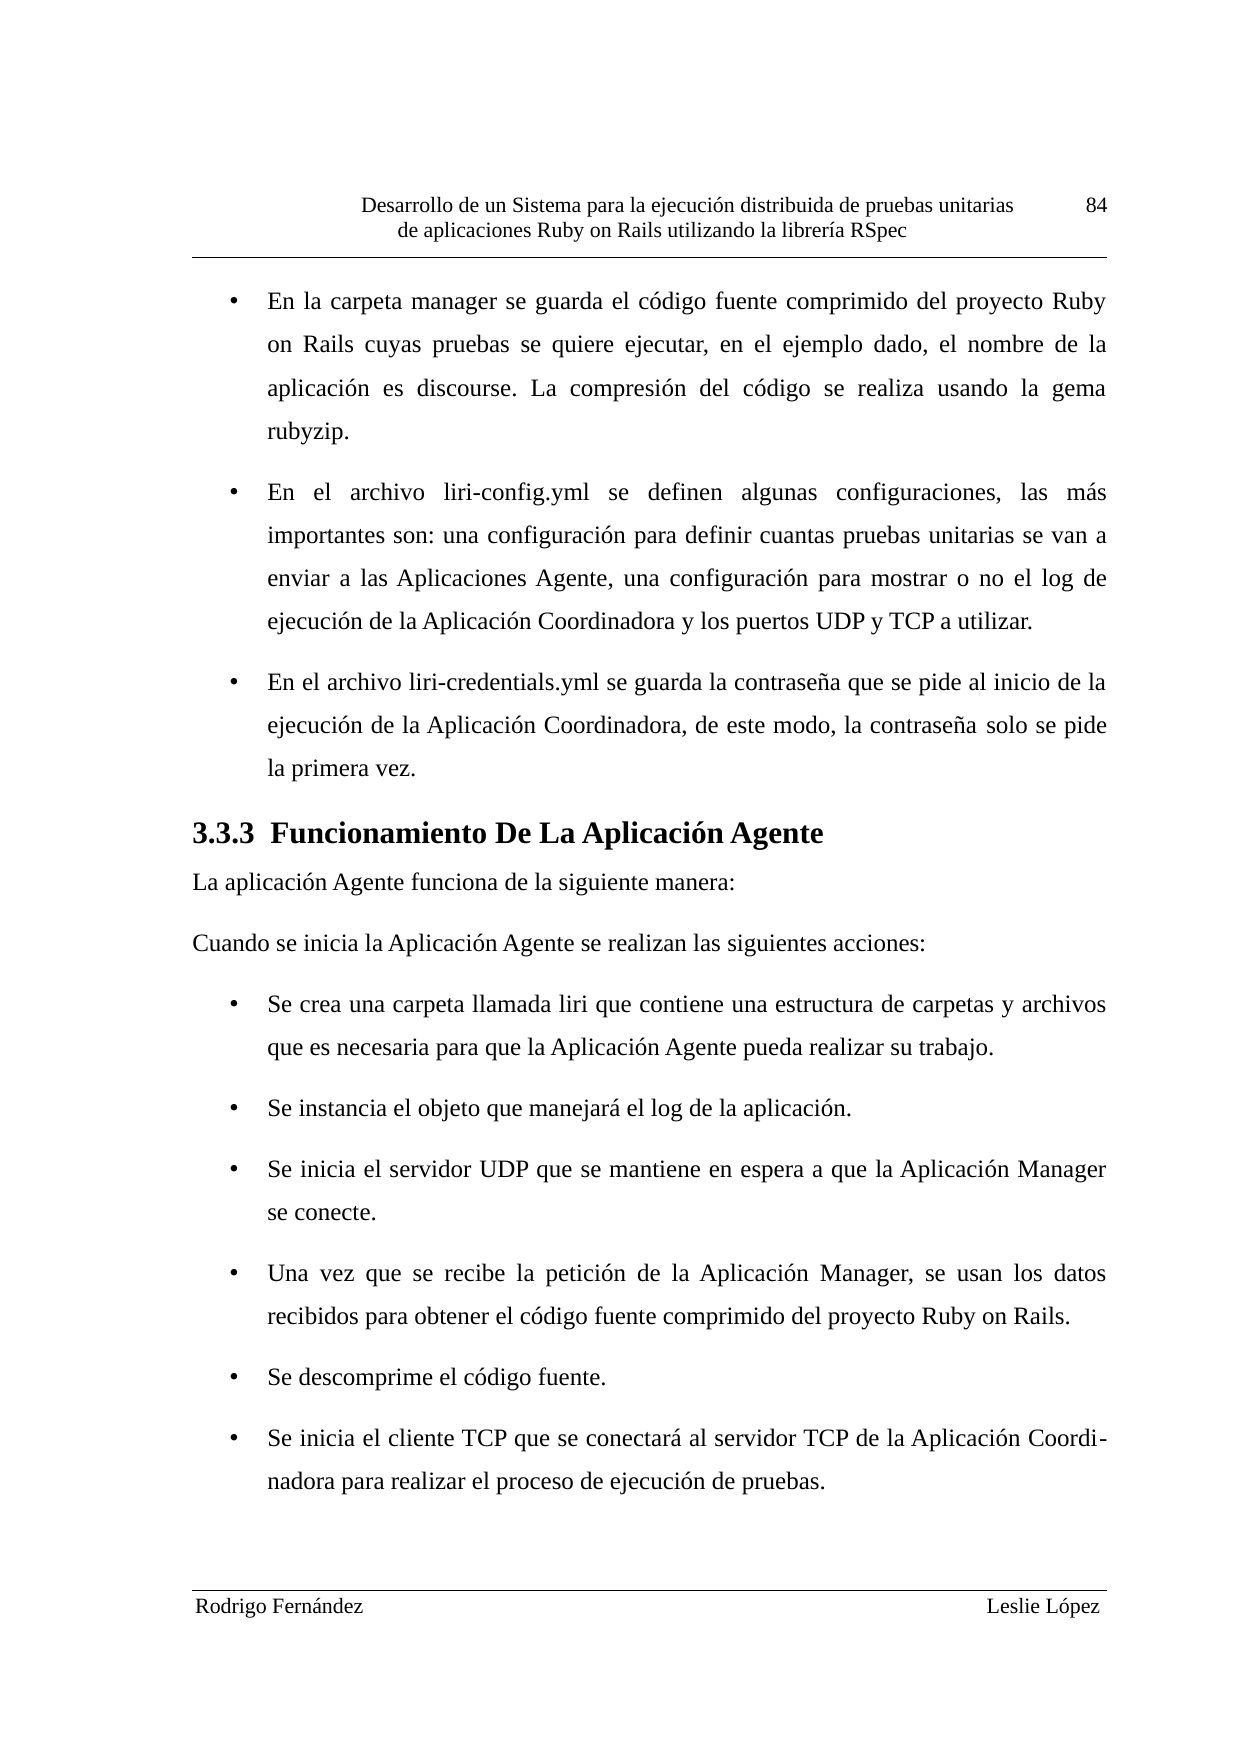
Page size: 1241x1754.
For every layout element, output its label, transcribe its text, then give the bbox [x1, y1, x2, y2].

list Se instancia el objeto que manejará el log de la aplicación. [229, 1093, 1107, 1122]
subtitle Funcionamiento de la Aplicación Agente [192, 814, 1107, 850]
list Se inicia el cliente TCP que se conectará al servidor TCP de la Aplicación Coordi­nadora para realizar el proceso de ejecución de pruebas. [229, 1423, 1107, 1494]
list En la carpeta manager se guarda el código fuente comprimido del proyecto Ruby on Rails cuyas pruebas se quiere ejecutar, en el ejemplo dado, el nombre de la aplicación es discourse. La compresión del código se realiza usando la gema rubyzip. [229, 286, 1107, 444]
list Se inicia el servidor UDP que se mantiene en espera a que la Aplicación Manager se conecte. [229, 1154, 1107, 1226]
list En el archivo liri-credentials.yml se guarda la contraseña que se pide al inicio de la ejecución de la Aplicación Coordinadora, de este modo, la contraseña solo se pide la pri­mera vez. [229, 667, 1107, 782]
list Se crea una carpeta llamada liri que contiene una estructura de carpetas y archivos que es necesaria para que la Aplicación Agente pueda realizar su trabajo. [229, 989, 1107, 1061]
text Cuando se inicia la Aplicación Agente se realizan las siguientes acciones: [192, 928, 1107, 957]
list Una vez que se recibe la petición de la Aplicación Manager, se usan los datos recibidos para obtener el código fuente comprimido del proyecto Ruby on Rails. [229, 1258, 1107, 1330]
list En el archivo liri-config.yml se definen algunas configuraciones, las más importantes son: una configuración para definir cuantas pruebas unitarias se van a enviar a las Aplicaciones Agente, una configuración para mostrar o no el log de ejecución de la Aplicación Coordinadora y los puertos UDP y TCP a utilizar. [229, 477, 1107, 635]
list Se descomprime el código fuente. [229, 1362, 1107, 1391]
text La aplicación Agente funciona de la siguiente manera: [192, 867, 1107, 896]
